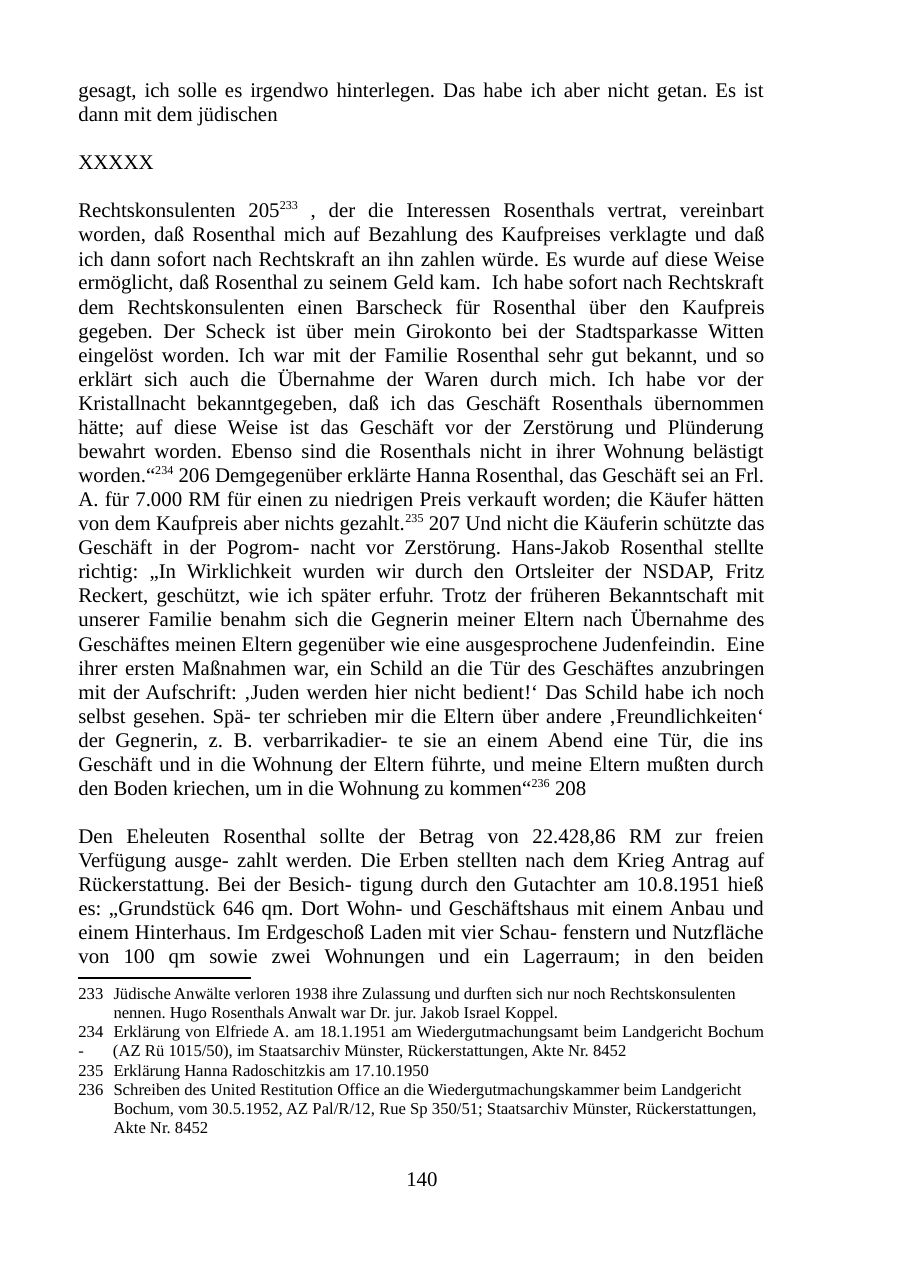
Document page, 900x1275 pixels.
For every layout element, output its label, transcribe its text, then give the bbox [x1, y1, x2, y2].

text Schreiben des United Restitution Office an die Wiedergutmachungskammer beim Landgericht Bochum, vom 30.5.1952, AZ Pal/R/12, Rue Sp 350/51; Staatsarchiv Münster, Rückerstattungen, Akte Nr. 8452 [78, 1079, 765, 1137]
text Rechtskonsulenten 205 , der die Interessen Rosenthals vertrat, vereinbart worden, daß Rosenthal mich auf Bezahlung des Kaufpreises verklagte und daß ich dann sofort nach Rechtskraft an ihn zahlen würde. Es wurde auf diese Weise ermöglicht, daß Rosenthal zu seinem Geld kam. Ich habe sofort nach Rechtskraft dem Rechtskonsulenten einen Barscheck für Rosenthal über den Kaufpreis gegeben. Der Scheck ist über mein Girokonto bei der Stadtsparkasse Witten eingelöst worden. Ich war mit der Familie Rosenthal sehr gut bekannt, und so erklärt sich auch die Übernahme der Waren durch mich. Ich habe vor der Kristallnacht bekanntgegeben, daß ich das Geschäft Rosenthals übernommen hätte; auf diese Weise ist das Geschäft vor der Zerstörung und Plünderung bewahrt worden. Ebenso sind die Rosenthals nicht in ihrer Wohnung belästigt worden.“ 206 Demgegenüber erklärte Hanna Rosenthal, das Geschäft sei an Frl. A. für 7.000 RM für einen zu niedrigen Preis verkauft worden; die Käufer hätten von dem Kaufpreis aber nichts gezahlt. 207 Und nicht die Käuferin schützte das Geschäft in der Pogrom- nacht vor Zerstörung. Hans-Jakob Rosenthal stellte richtig: „In Wirklichkeit wurden wir durch den Ortsleiter der NSDAP, Fritz Reckert, geschützt, wie ich später erfuhr. Trotz der früheren Bekanntschaft mit unserer Familie benahm sich die Gegnerin meiner Eltern nach Übernahme des Geschäftes meinen Eltern gegenüber wie eine ausgesprochene Judenfeindin. Eine ihrer ersten Maßnahmen war, ein Schild an die Tür des Geschäftes anzubringen mit der Aufschrift: ‚Juden werden hier nicht bedient!‘ Das Schild habe ich noch selbst gesehen. Spä- ter schrieben mir die Eltern über andere ‚Freundlichkeiten‘ der Gegnerin, z. B. verbarrikadier- te sie an einem Abend eine Tür, die ins Geschäft und in die Wohnung der Eltern führte, und meine Eltern mußten durch den Boden kriechen, um in die Wohnung zu kommen“ 208 [78, 198, 765, 800]
text Den Eheleuten Rosenthal sollte der Betrag von 22.428,86 RM zur freien Verfügung ausge- zahlt werden. Die Erben stellten nach dem Krieg Antrag auf Rückerstattung. Bei der Besich- tigung durch den Gutachter am 10.8.1951 hieß es: „Grundstück 646 qm. Dort Wohn- und Geschäftshaus mit einem Anbau und einem Hinterhaus. Im Erdgeschoß Laden mit vier Schau- fenstern und Nutzfläche von 100 qm sowie zwei Wohnungen und ein Lagerraum; in den beiden [78, 824, 765, 968]
text Erklärung Hanna Radoschitzkis am 17.10.1950 [78, 1060, 765, 1079]
text Erklärung von Elfriede A. am 18.1.1951 am Wiedergutmachungsamt beim Landgericht Bochum - (AZ Rü 1015/50), im Staatsarchiv Münster, Rückerstattungen, Akte Nr. 8452 [78, 1022, 765, 1060]
text Jüdische Anwälte verloren 1938 ihre Zulassung und durften sich nur noch Rechtskonsulenten nennen. Hugo Rosenthals Anwalt war Dr. jur. Jakob Israel Koppel. [78, 984, 765, 1022]
text XXXXX [78, 150, 765, 174]
text gesagt, ich solle es irgendwo hinterlegen. Das habe ich aber nicht getan. Es ist dann mit dem jüdischen [78, 78, 765, 126]
